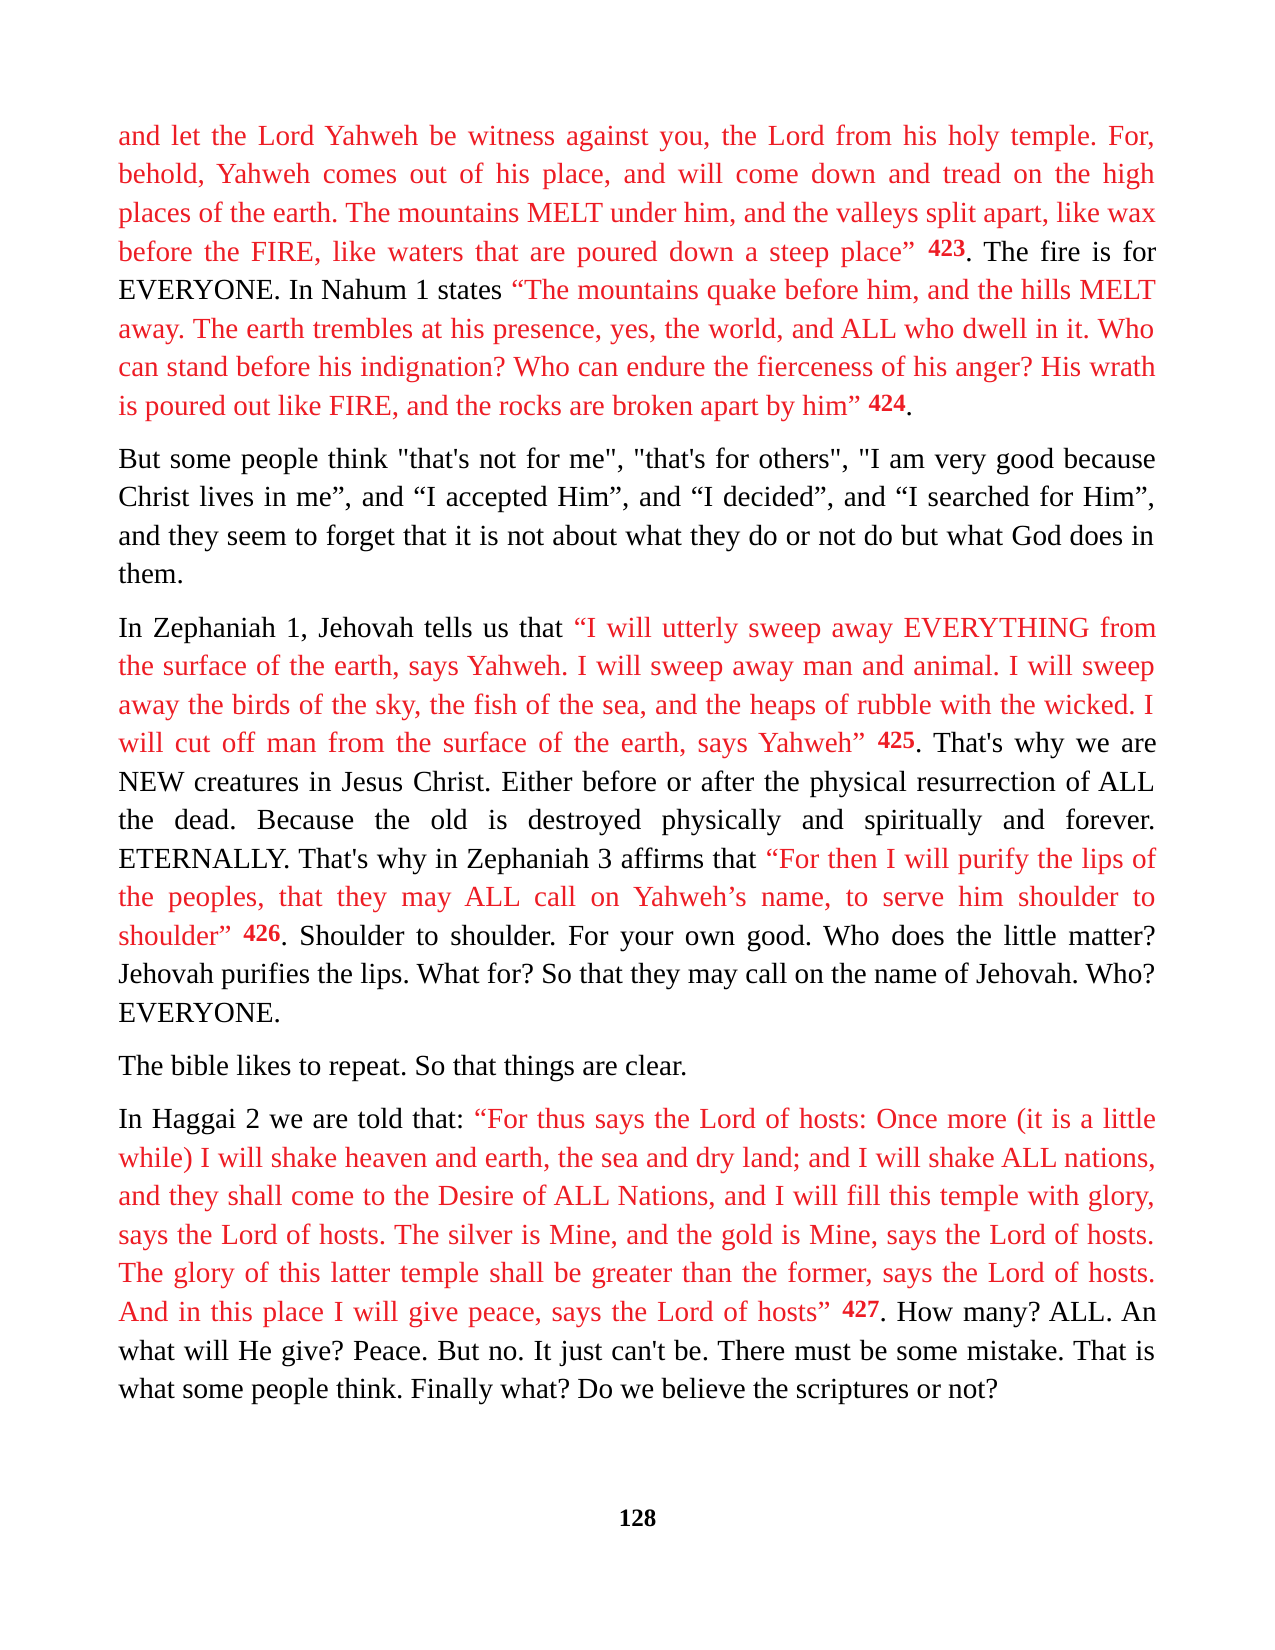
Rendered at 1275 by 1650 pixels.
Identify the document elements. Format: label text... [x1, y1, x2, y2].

text In Zephaniah 1, Jehovah tells us that “I will utterly sweep away EVERYTHING from the surface of the earth, says Yahweh. I will sweep away man and animal. I will sweep away the birds of the sky, the fish of the sea, and the heaps of rubble with the wicked. I will cut off man from the surface of the earth, says Yahweh” . That's why we are NEW creatures in Jesus Christ. Either before or after the physical resurrection of ALL the dead. Because the old is destroyed physically and spiritually and forever. ETERNALLY. That's why in Zephaniah 3 affirms that “For then I will purify the lips of the peoples, that they may ALL call on Yahweh’s name, to serve him shoulder to shoulder” . Shoulder to shoulder. For your own good. Who does the little matter? Jehovah purifies the lips. What for? So that they may call on the name of Jehovah. Who? EVERYONE. [118, 610, 1157, 1029]
text But some people think "that's not for me", "that's for others", "I am very good because Christ lives in me”, and “I accepted Him”, and “I decided”, and “I searched for Him”, and they seem to forget that it is not about what they do or not do but what God does in them. [118, 441, 1157, 590]
text In Haggai 2 we are told that: “For thus says the Lord of hosts: Once more (it is a little while) I will shake heaven and earth, the sea and dry land; and I will shake ALL nations, and they shall come to the Desire of ALL Nations, and I will fill this temple with glory, says the Lord of hosts. The silver is Mine, and the gold is Mine, says the Lord of hosts. The glory of this latter temple shall be greater than the former, says the Lord of hosts. And in this place I will give peace, says the Lord of hosts” . How many? ALL. An what will He give? Peace. But no. It just can't be. There must be some mistake. That is what some people think. Finally what? Do we believe the scriptures or not? [118, 1101, 1157, 1405]
text The bible likes to repeat. So that things are clear. [118, 1048, 1157, 1082]
text and let the Lord Yahweh be witness against you, the Lord from his holy temple. For, behold, Yahweh comes out of his place, and will come down and tread on the high places of the earth. The mountains MELT under him, and the valleys split apart, like wax before the FIRE, like waters that are poured down a steep place” . The fire is for EVERYONE. In Nahum 1 states “The mountains quake before him, and the hills MELT away. The earth trembles at his presence, yes, the world, and ALL who dwell in it. Who can stand before his indignation? Who can endure the fierceness of his anger? His wrath is poured out like FIRE, and the rocks are broken apart by him” . [118, 118, 1157, 421]
